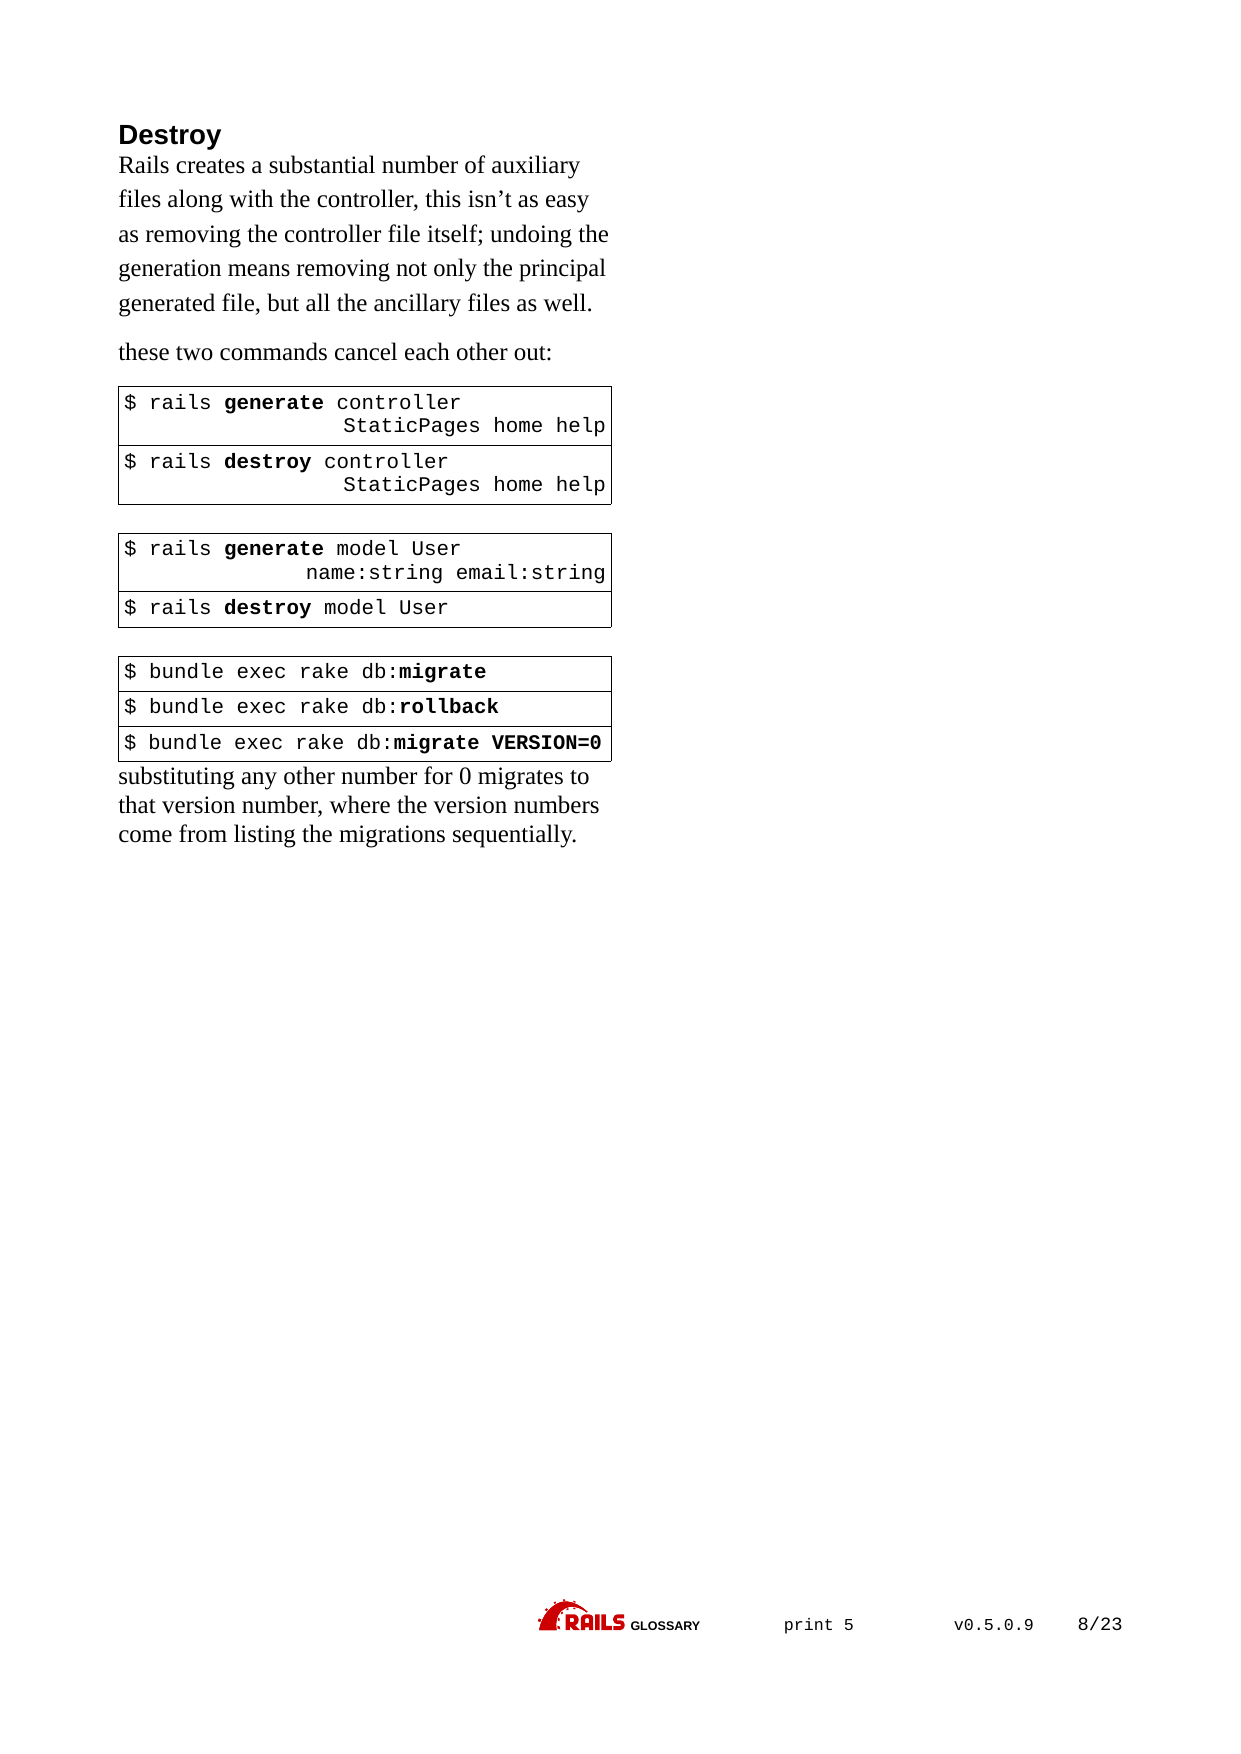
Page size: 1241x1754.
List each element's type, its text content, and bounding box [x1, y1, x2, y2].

table_cell $ bundle exec rake db:migrate VERSION=0 [119, 727, 611, 761]
table_header $ rails generate controller StaticPages home help [119, 387, 611, 445]
subtitle Destroy [118, 118, 611, 150]
table_cell $ rails destroy controller StaticPages home help [119, 446, 611, 504]
text these two commands cancel each other out: [118, 337, 611, 366]
table_header $ bundle exec rake db:migrate [119, 657, 611, 691]
text substituting any other number for 0 migrates to that version number, where the version numbers come from listing the migrations sequentially. [118, 762, 611, 847]
table_cell $ bundle exec rake db:rollback [119, 692, 611, 726]
table_header $ rails generate model User name:string email:string [119, 534, 611, 591]
text Rails creates a substantial number of auxiliary files along with the controller, this isn’t as easy as removing the controller file itself; undoing the generation means removing not only the principal generated file, but all the ancillary files as well. [118, 150, 611, 317]
table_cell $ rails destroy model User [119, 592, 611, 627]
